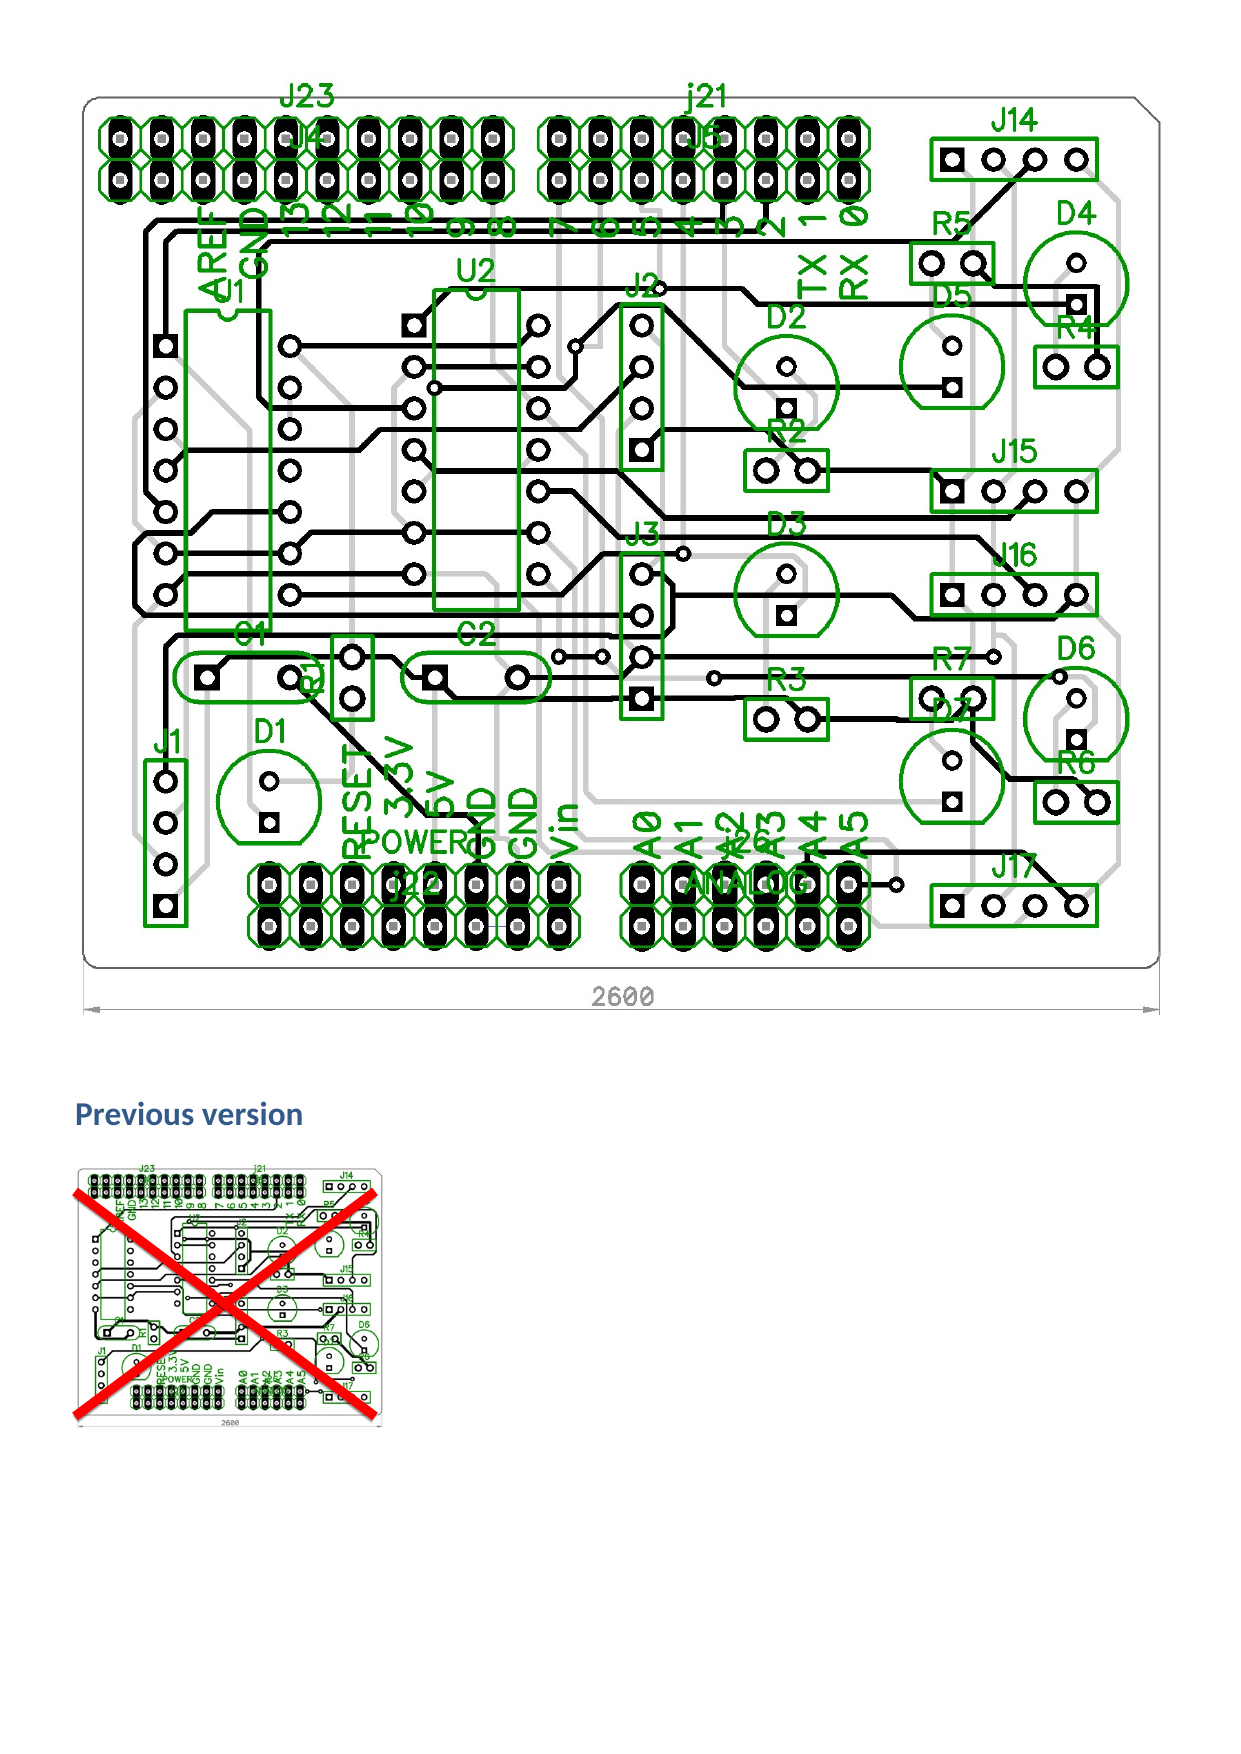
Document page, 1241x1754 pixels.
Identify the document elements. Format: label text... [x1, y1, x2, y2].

subtitle Previous version [75, 1093, 1165, 1134]
picture [75, 1199, 215, 1409]
picture [75, 75, 1165, 1015]
picture [75, 1162, 383, 1428]
